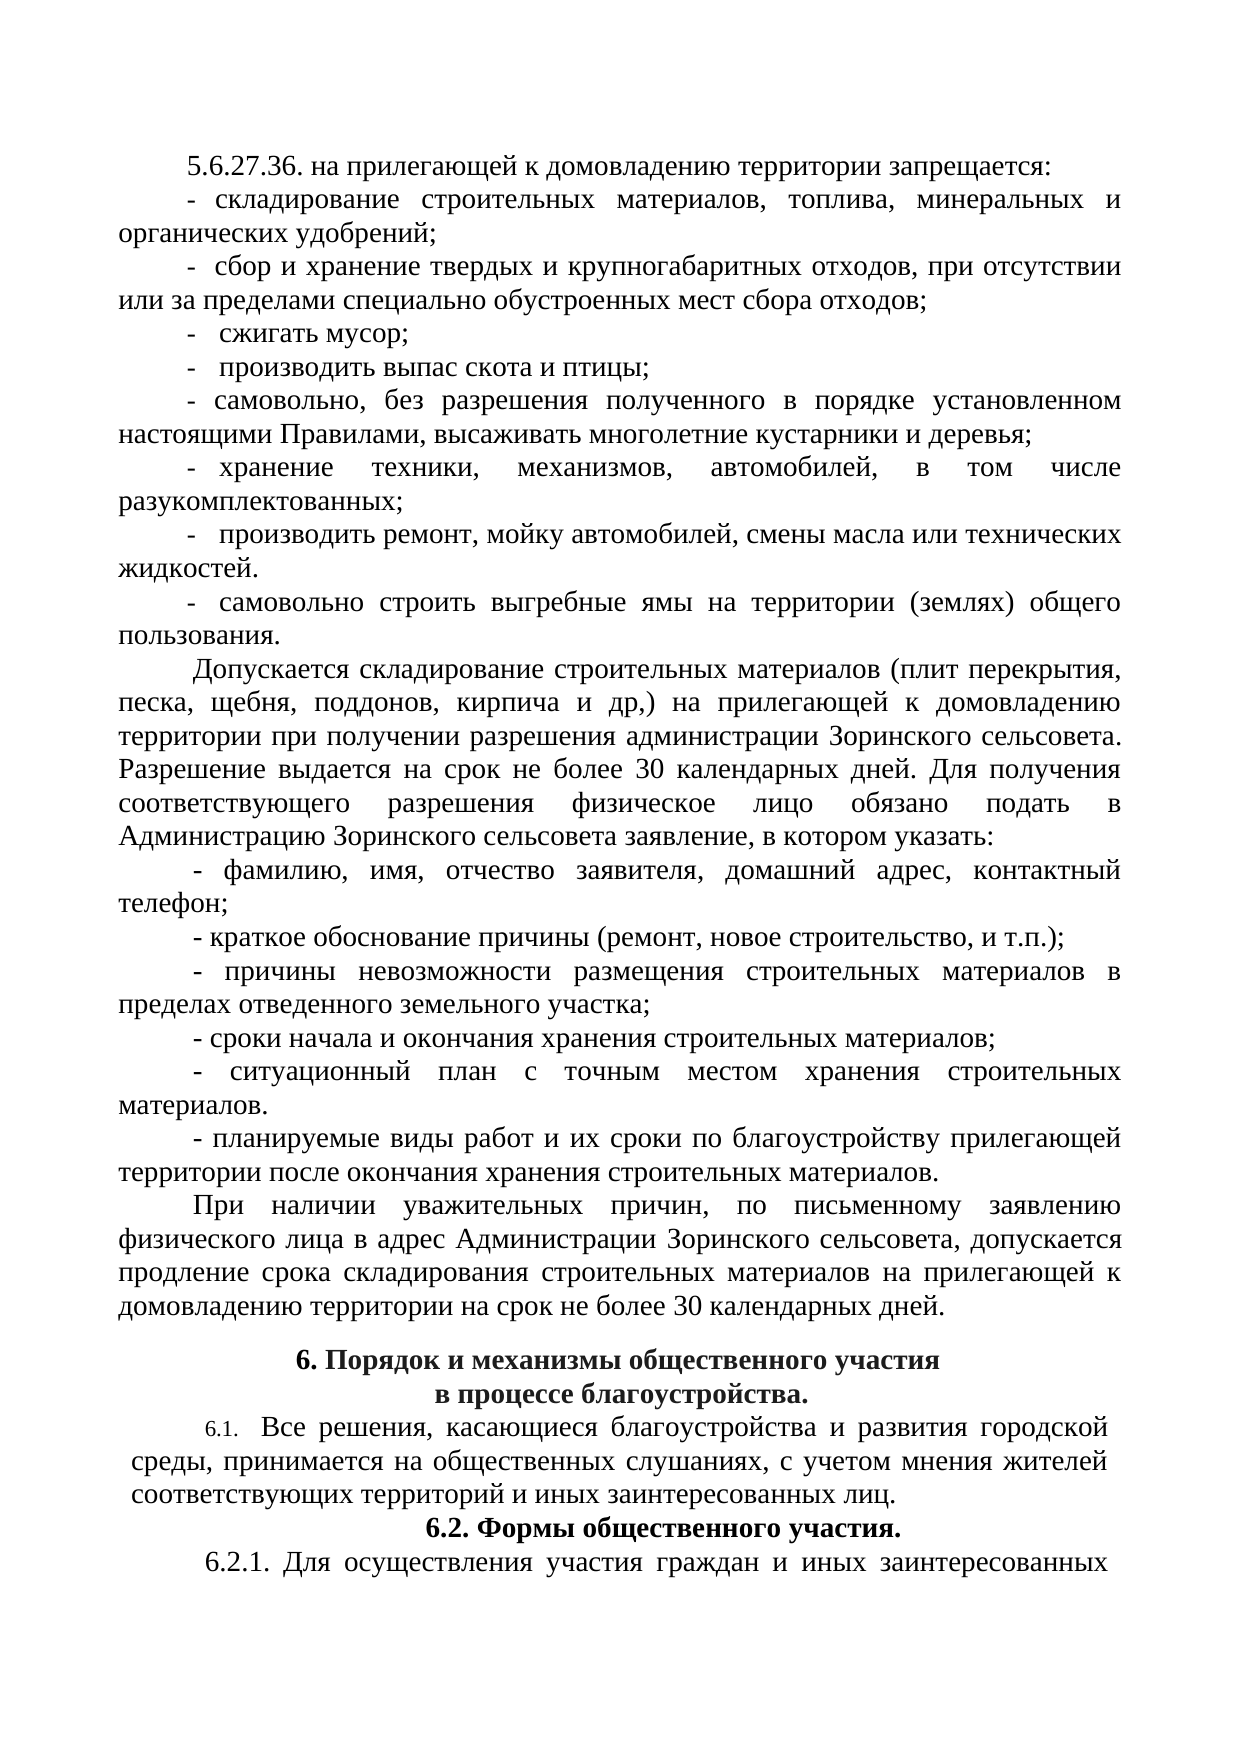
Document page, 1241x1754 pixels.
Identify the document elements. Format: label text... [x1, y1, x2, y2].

subtitle Формы общественного участия. [204, 1511, 1122, 1544]
list сжигать мусор; [118, 315, 1122, 349]
list самовольно строить выгребные ямы на территории (землях) общего пользования. [118, 584, 1122, 651]
text - ситуационный план с точным местом хранения строительных материалов. [118, 1053, 1122, 1120]
text - сроки начала и окончания хранения строительных материалов; [118, 1020, 1122, 1053]
list хранение техники, механизмов, автомобилей, в том числе разукомплектованных; [118, 449, 1122, 517]
list самовольно, без разрешения полученного в порядке установленном настоящими Правилами, высаживать многолетние кустарники и деревья; [118, 382, 1122, 449]
text Допускается складирование строительных материалов (плит перекрытия, песка, щебня, поддонов, кирпича и др,) на прилегающей к домовладению территории при получении разрешения администрации Зоринского сельсовета. Разрешение выдается на срок не более 30 календарных дней. Для получения соответствующего разрешения физическое лицо обязано подать в Администрацию Зоринского сельсовета заявление, в котором указать: [118, 651, 1122, 852]
text При наличии уважительных причин, по письменному заявлению физического лица в адрес Администрации Зоринского сельсовета, допускается продление срока складирования строительных материалов на прилегающей к домовладению территории на срок не более 30 календарных дней. [118, 1187, 1122, 1322]
text - причины невозможности размещения строительных материалов в пределах отведенного земельного участка; [118, 953, 1122, 1020]
text - фамилию, имя, отчество заявителя, домашний адрес, контактный телефон; [118, 852, 1122, 919]
list складирование строительных материалов, топлива, минеральных и органических удобрений; [118, 181, 1122, 248]
text 5.6.27.36. на прилегающей к домовладению территории запрещается: [118, 148, 1122, 181]
list производить выпас скота и птицы; [118, 349, 1122, 382]
list Все решения, касающиеся благоустройства и развития городской среды, принимается на общественных слушаниях, с учетом мнения жителей соответствующих территорий и иных заинтересованных лиц. [131, 1409, 1109, 1510]
text - планируемые виды работ и их сроки по благоустройству прилегающей территории после окончания хранения строительных материалов. [118, 1120, 1122, 1187]
list Для осуществления участия граждан и иных заинтересованных [131, 1544, 1109, 1578]
text - краткое обоснование причины (ремонт, новое строительство, и т.п.); [118, 919, 1122, 953]
list производить ремонт, мойку автомобилей, смены масла или технических жидкостей. [118, 517, 1122, 584]
subtitle Порядок и механизмы общественного участия в процессе благоустройства. [296, 1342, 944, 1409]
list сбор и хранение твердых и крупногабаритных отходов, при отсутствии или за пределами специально обустроенных мест сбора отходов; [118, 248, 1122, 315]
